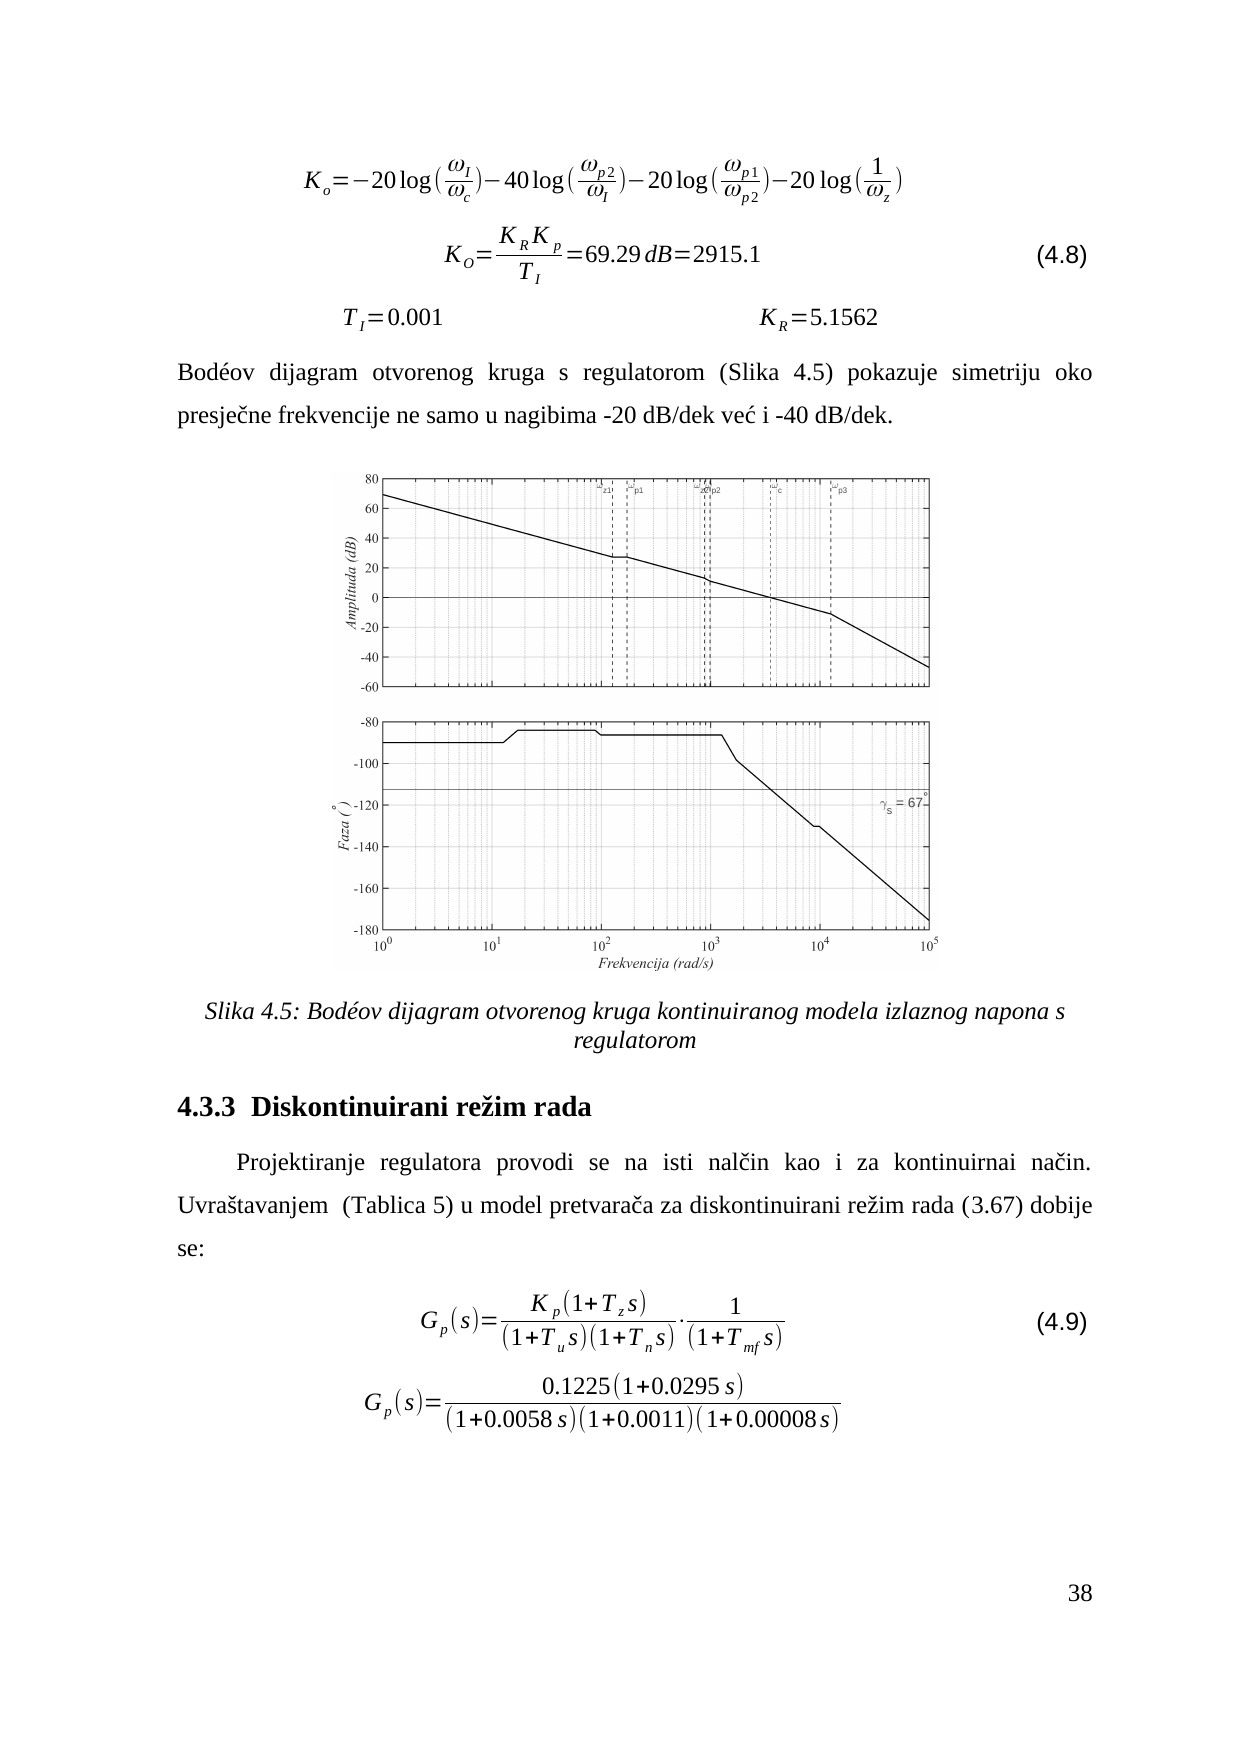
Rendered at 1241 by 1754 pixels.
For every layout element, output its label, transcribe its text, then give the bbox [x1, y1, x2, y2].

table_cell [177, 1366, 1028, 1445]
table_cell [1028, 1366, 1093, 1445]
table_cell (4.8) [1028, 216, 1093, 298]
picture [331, 473, 939, 972]
table_header [1028, 147, 1093, 216]
table_cell [1028, 298, 1093, 345]
table_cell [177, 298, 608, 345]
text Slika 4.5: Bodéov dijagram otvorenog kruga kontinuiranog modela izlaznog napona s regulatorom [182, 996, 1087, 1054]
table_header (4.9) [1028, 1282, 1093, 1366]
text Projektiranje regulatora provodi se na isti nalčin kao i za kontinuirnai način. Uvraštavanjem (Tablica 5) u model pretvarača za diskontinuirani režim rada (3.67) dobije se: [177, 1147, 1093, 1262]
table_header [177, 147, 1028, 216]
table_cell [177, 216, 1028, 298]
text Bodéov dijagram otvorenog kruga s regulatorom (Slika 4.5) pokazuje simetriju oko presječne frekvencije ne samo u nagibima -20 dB/dek već i -40 dB/dek. [177, 357, 1093, 429]
subtitle Diskontinuirani režim rada [177, 1089, 1093, 1122]
table_cell [608, 298, 1028, 345]
table_header [177, 1282, 1028, 1366]
